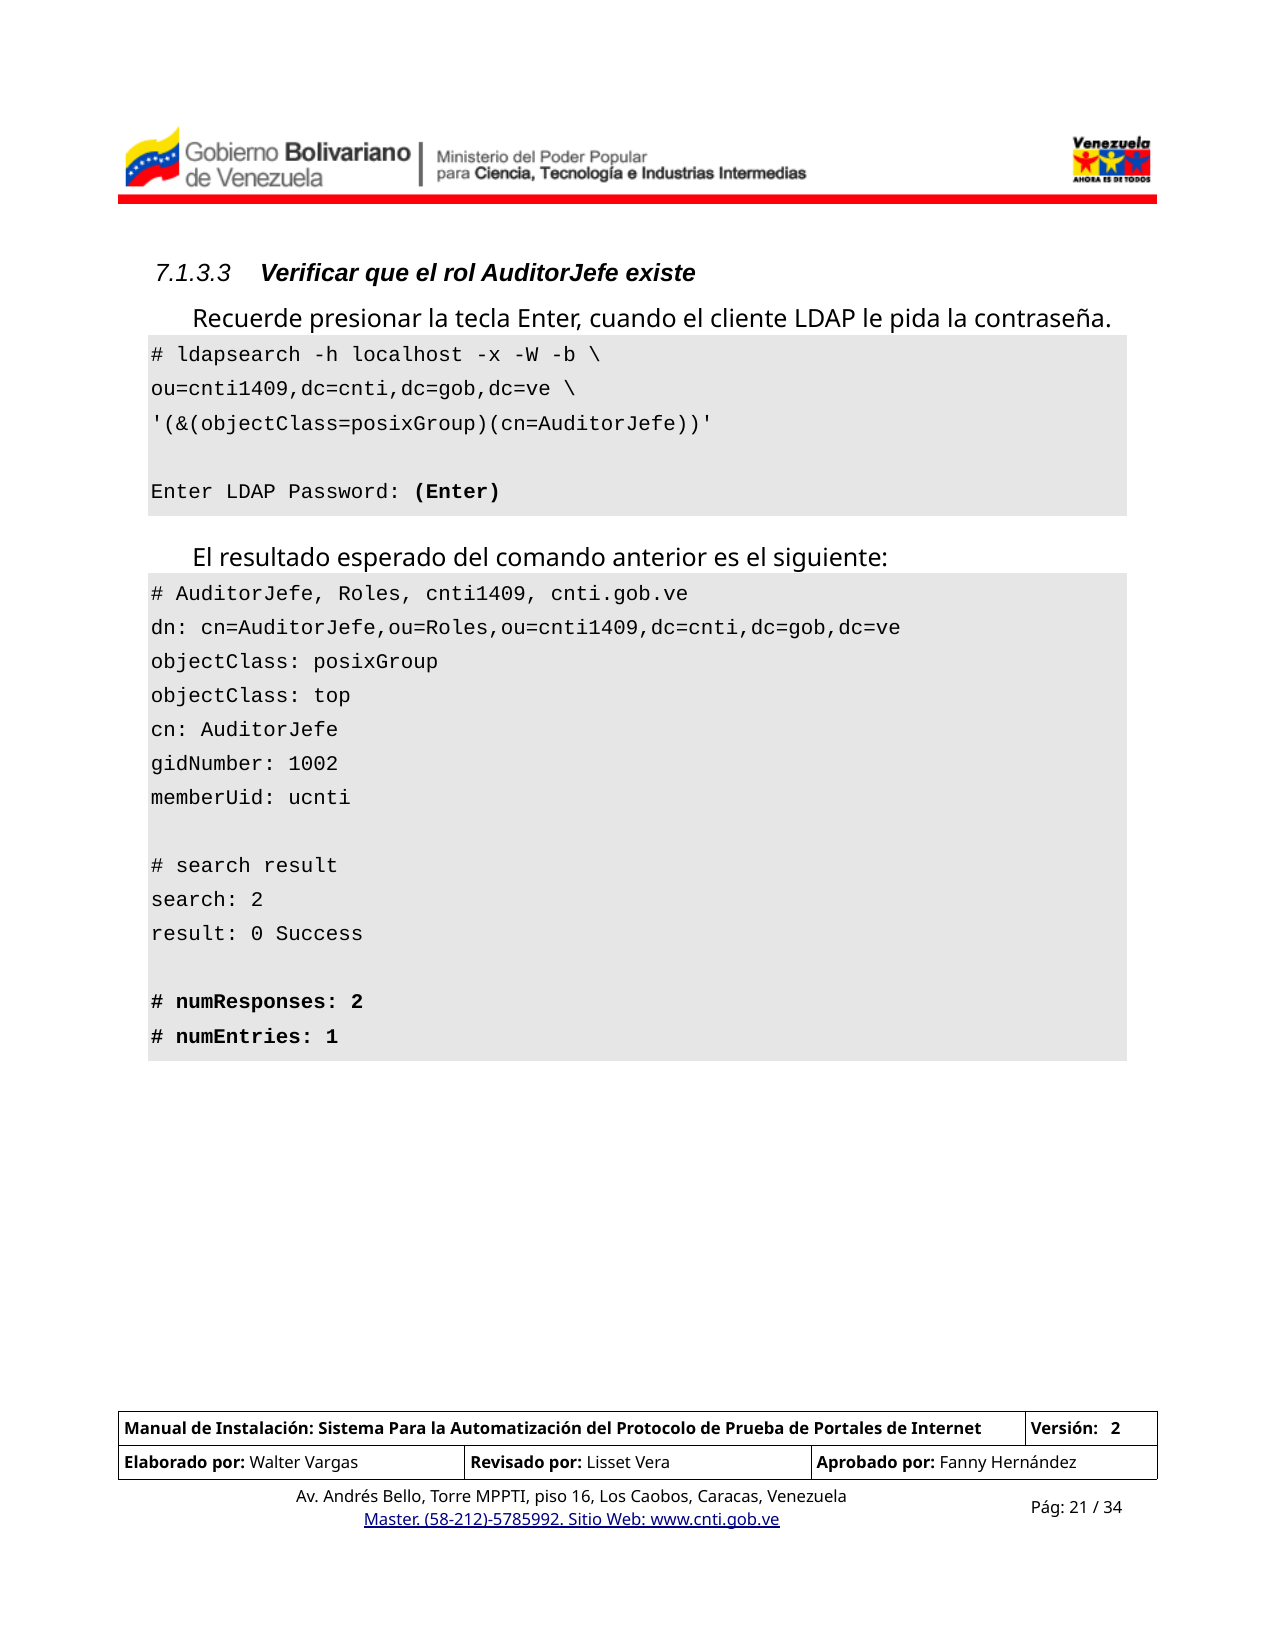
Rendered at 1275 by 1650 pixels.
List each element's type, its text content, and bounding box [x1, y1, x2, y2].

text objectClass: posixGroup [148, 641, 1127, 674]
subtitle Verificar que el rol AuditorJefe existe [148, 258, 1157, 286]
text El resultado esperado del comando anterior es el siguiente: [118, 516, 1157, 573]
text # numResponses: 2 [148, 981, 1127, 1015]
text dn: cn=AuditorJefe,ou=Roles,ou=cnti1409,dc=cnti,dc=gob,dc=ve [148, 606, 1127, 641]
text gidNumber: 1002 [148, 743, 1127, 777]
text search: 2 [148, 879, 1127, 913]
text # numEntries: 1 [148, 1015, 1127, 1052]
text '(&(objectClass=posixGroup)(cn=AuditorJefe))' [148, 402, 1127, 436]
text ou=cnti1409,dc=cnti,dc=gob,dc=ve \ [148, 368, 1127, 402]
text memberUid: ucnti [148, 777, 1127, 811]
text # AuditorJefe, Roles, cnti1409, cnti.gob.ve [148, 573, 1127, 606]
text objectClass: top [148, 674, 1127, 709]
text result: 0 Success [148, 913, 1127, 947]
text Recuerde presionar la tecla Enter, cuando el cliente LDAP le pida la contraseña. [118, 299, 1157, 335]
picture [118, 118, 1157, 204]
text # ldapsearch -h localhost -x -W -b \ [148, 335, 1127, 368]
text # search result [148, 845, 1127, 879]
text cn: AuditorJefe [148, 709, 1127, 743]
text Enter LDAP Password: (Enter) [148, 470, 1127, 507]
